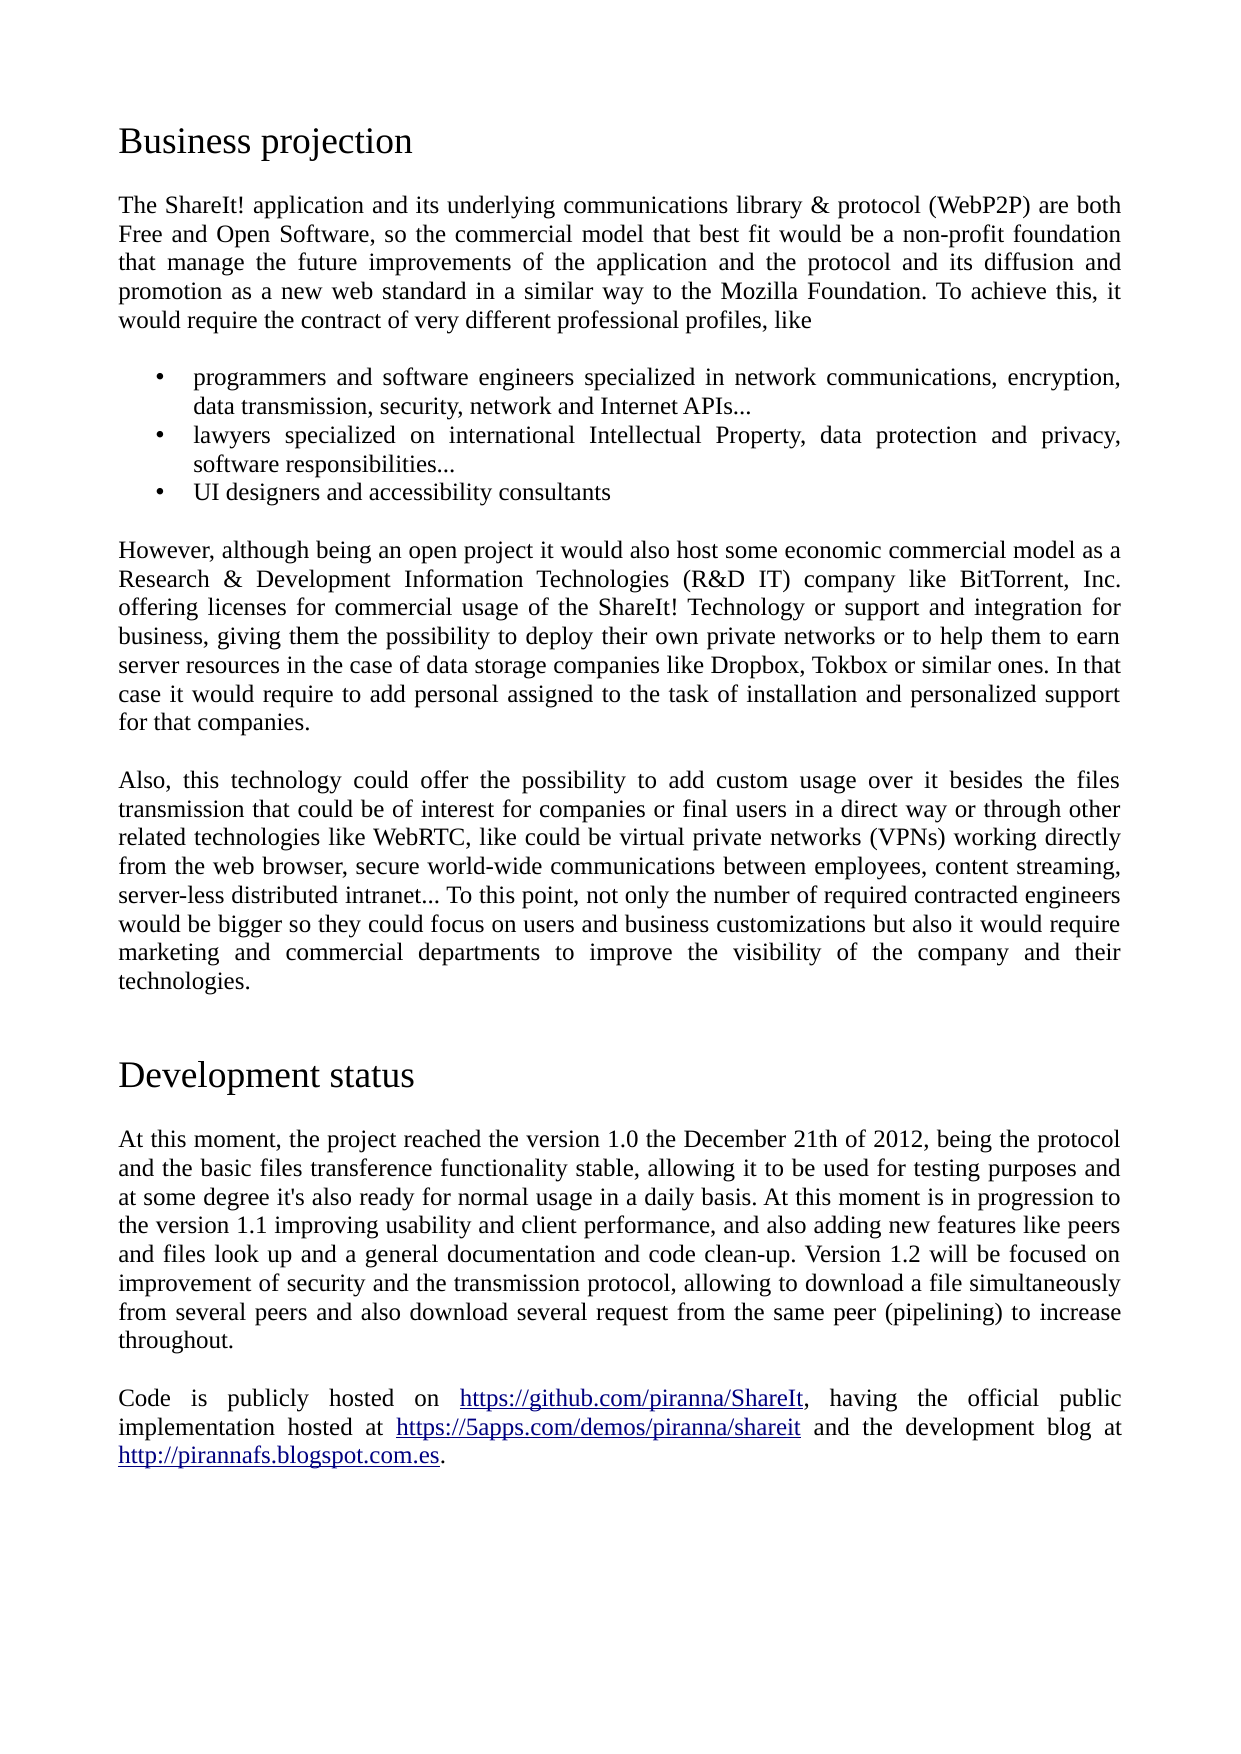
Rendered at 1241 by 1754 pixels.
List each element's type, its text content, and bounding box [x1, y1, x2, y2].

list lawyers specialized on international Intellectual Property, data protection and privacy, software responsibilities... [156, 420, 1122, 477]
text Business projection [118, 118, 1122, 161]
text Development status [118, 1052, 1122, 1096]
text Also, this technology could offer the possibility to add custom usage over it besides the files transmission that could be of interest for companies or final users in a direct way or through other related technologies like WebRTC, like could be virtual private networks (VPNs) working directly from the web browser, secure world-wide communications between employees, content streaming, server-less distributed intranet... To this point, not only the number of required contracted engineers would be bigger so they could focus on users and business customizations but also it would require marketing and commercial departments to improve the visibility of the company and their technologies. [118, 765, 1122, 995]
text The ShareIt! application and its underlying communications library & protocol (WebP2P) are both Free and Open Software, so the commercial model that best fit would be a non-profit foundation that manage the future improvements of the application and the protocol and its diffusion and promotion as a new web standard in a similar way to the Mozilla Foundation. To achieve this, it would require the contract of very different professional profiles, like [118, 190, 1122, 334]
text However, although being an open project it would also host some economic commercial model as a Research & Development Information Technologies (R&D IT) company like BitTorrent, Inc. offering licenses for commercial usage of the ShareIt! Technology or support and integration for business, giving them the possibility to deploy their own private networks or to help them to earn server resources in the case of data storage companies like Dropbox, Tokbox or similar ones. In that case it would require to add personal assigned to the task of installation and personalized support for that companies. [118, 535, 1122, 736]
text Code is publicly hosted on https://github.com/piranna/ShareIt, having the official public implementation hosted at https://5apps.com/demos/piranna/shareit and the development blog at http://pirannafs.blogspot.com.es. [118, 1383, 1122, 1469]
text At this moment, the project reached the version 1.0 the December 21th of 2012, being the protocol and the basic files transference functionality stable, allowing it to be used for testing purposes and at some degree it's also ready for normal usage in a daily basis. At this moment is in progression to the version 1.1 improving usability and client performance, and also adding new features like peers and files look up and a general documentation and code clean-up. Version 1.2 will be focused on improvement of security and the transmission protocol, allowing to download a file simultaneously from several peers and also download several request from the same peer (pipelining) to increase throughout. [118, 1124, 1122, 1354]
list UI designers and accessibility consultants [156, 477, 1122, 506]
list programmers and software engineers specialized in network communications, encryption, data transmission, security, network and Internet APIs... [156, 362, 1122, 420]
